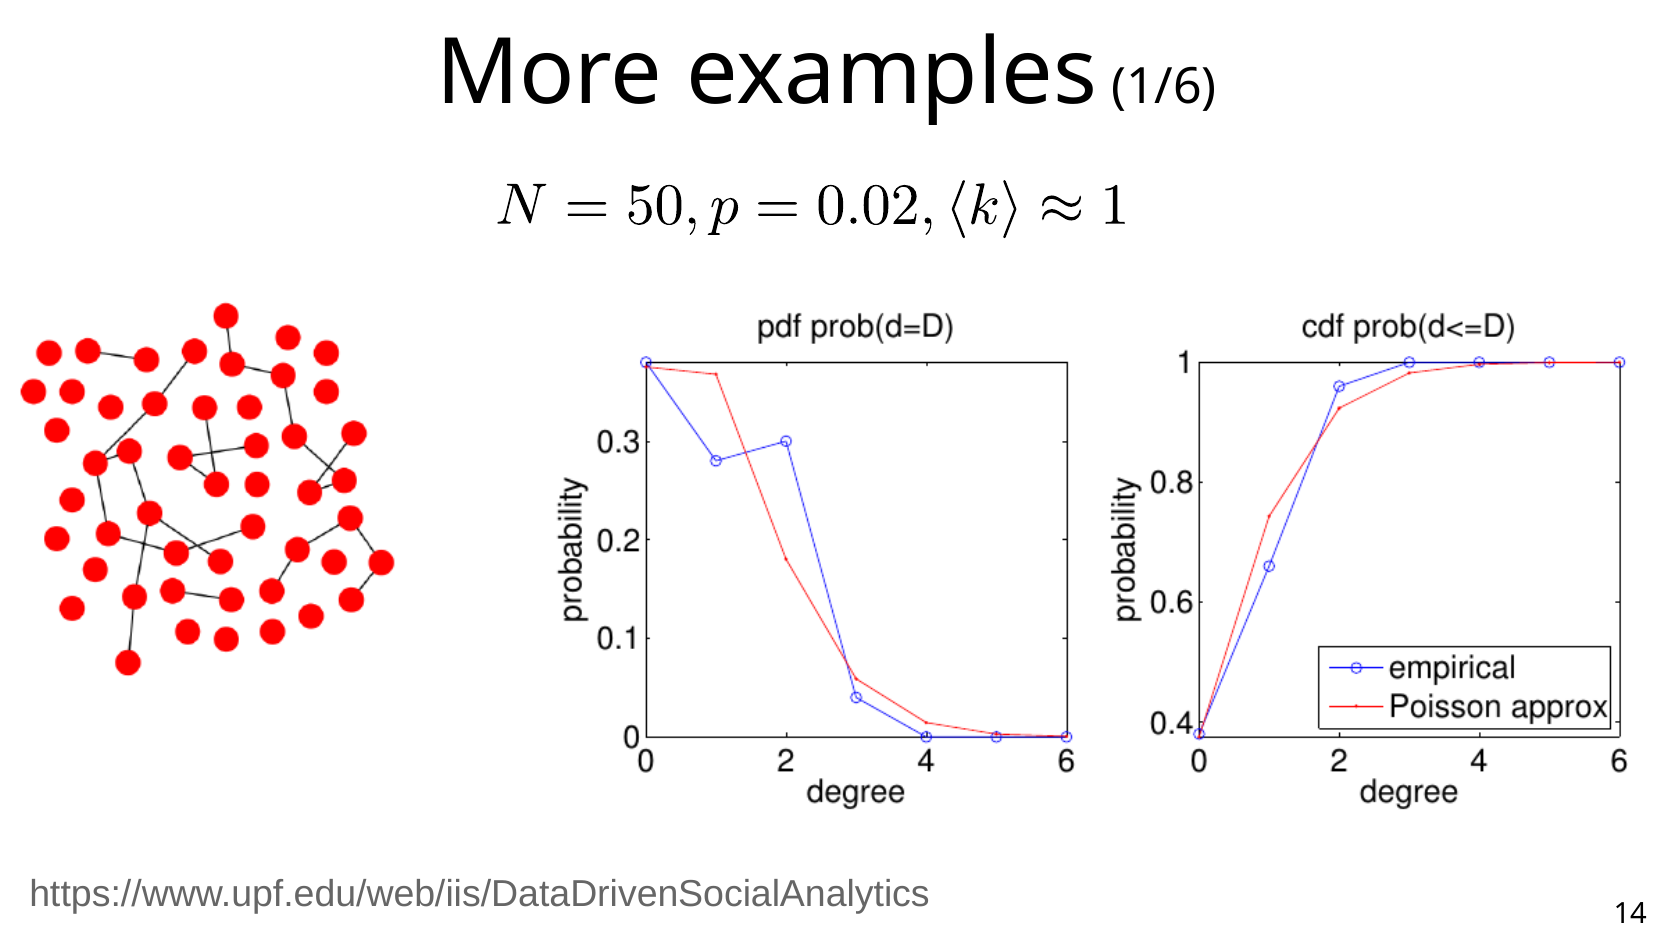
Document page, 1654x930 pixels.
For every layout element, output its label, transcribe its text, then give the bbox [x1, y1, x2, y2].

text_box https://www.upf.edu/web/iis/DataDrivenSocialAnalytics [14, 864, 1051, 922]
picture [0, 284, 1653, 844]
title More examples (1/6) [82, 1, 1571, 135]
text_box [495, 180, 1130, 239]
